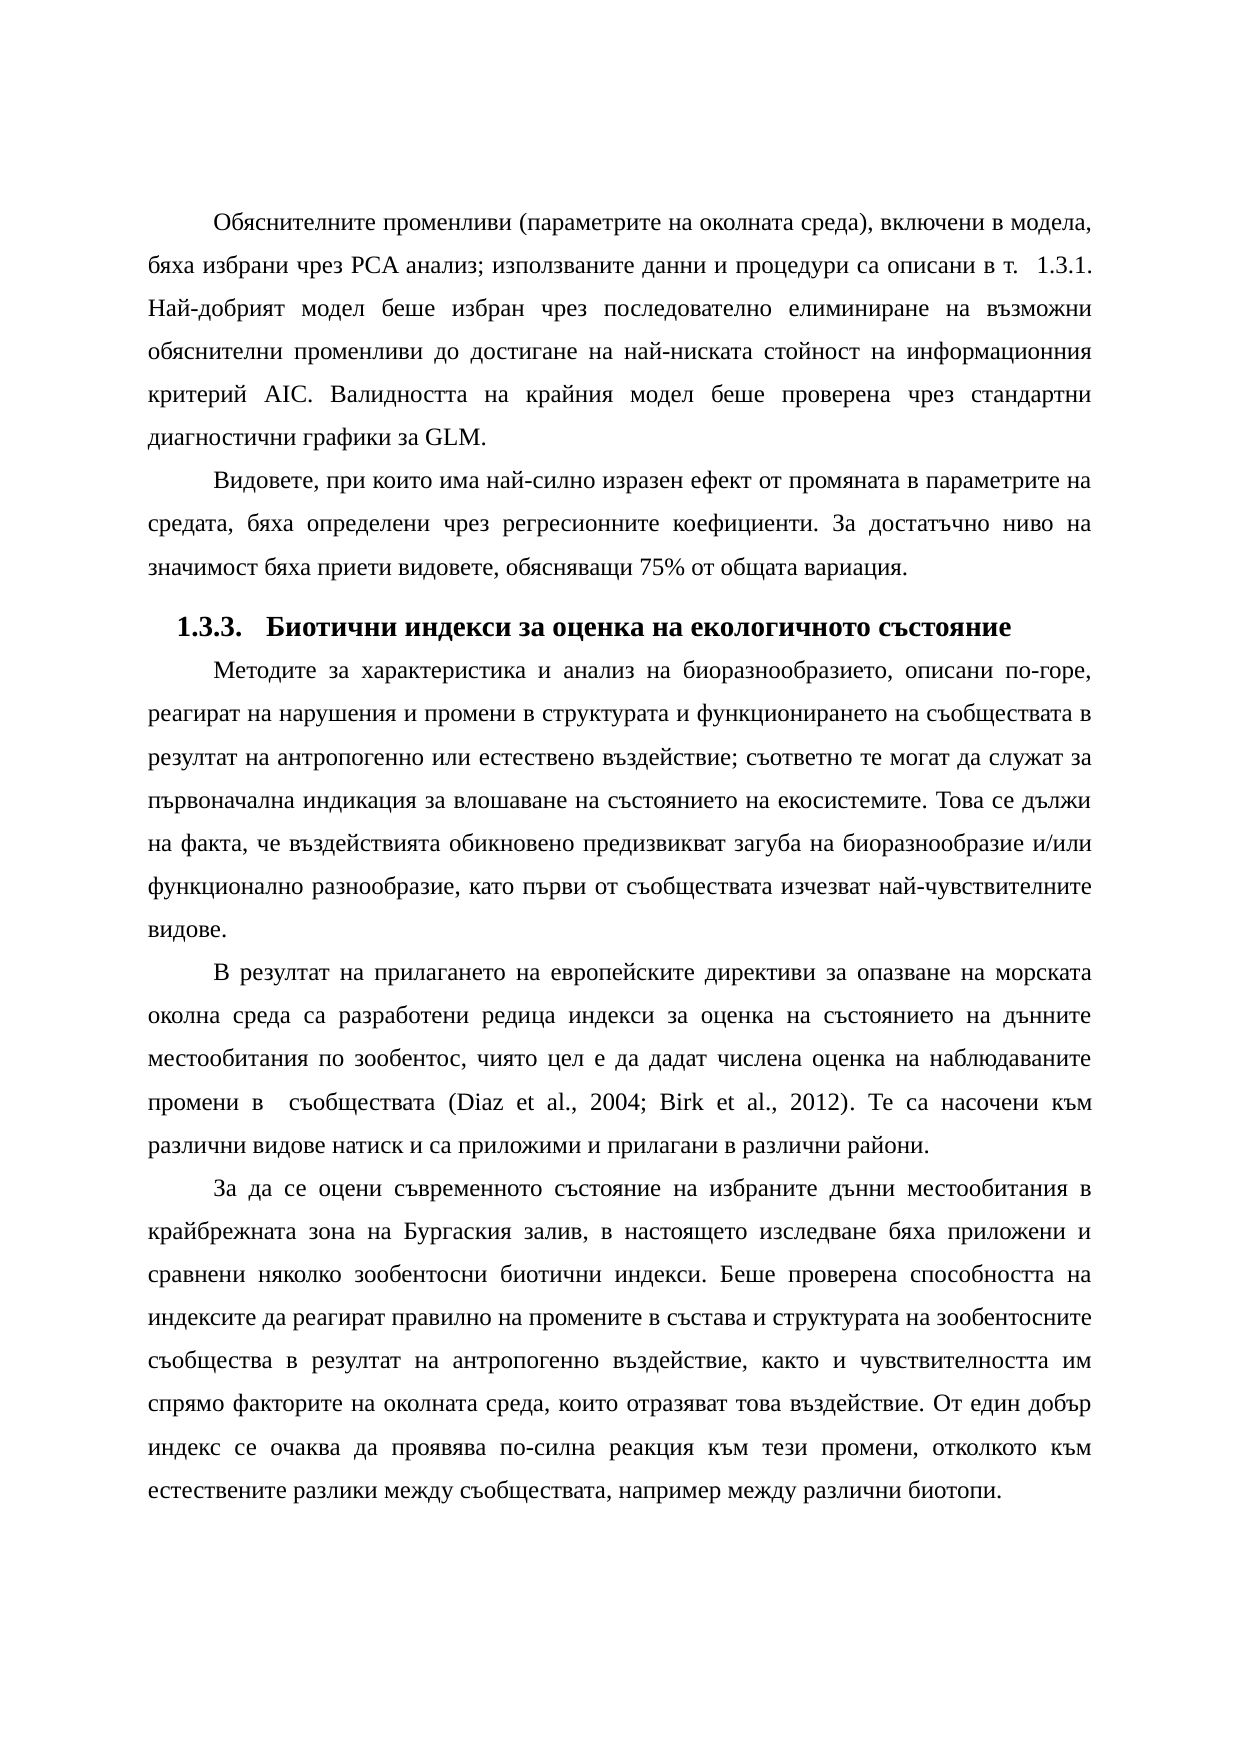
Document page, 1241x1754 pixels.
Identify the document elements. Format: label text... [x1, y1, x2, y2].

text Методите за характеристика и анализ на биоразнообразието, описани по-горе, реагират на нарушения и промени в структурата и функционирането на съобществата в резултат на антропогенно или естествено въздействие; съответно те могат да служат за първоначална индикация за влошаване на състоянието на екосистемите. Това се дължи на факта, че въздействията обикновено предизвикват загуба на биоразнообразие и/или функционално разнообразие, като първи от съобществата изчезват най-чувствителните видове. [148, 655, 1093, 943]
subtitle Биотични индекси за оценка на екологичното състояние [242, 609, 1093, 643]
text Видовете, при които има най-силно изразен ефект от промяната в параметрите на средата, бяха определени чрез регресионните коефициенти. За достатъчно ниво на значимост бяха приети видовете, обясняващи 75% от общата вариация. [148, 465, 1093, 580]
text За да се оцени съвременното състояние на избраните дънни местообитания в крайбрежната зона на Бургаския залив, в настоящето изследване бяха приложени и сравнени няколко зообентосни биотични индекси. Беше проверена способността на индексите да реагират правилно на промените в състава и структурата на зообентосните съобщества в резултат на антропогенно въздействие, както и чувствителността им спрямо факторите на околната среда, които отразяват това въздействие. От един добър индекс се очаква да проявява по-силна реакция към тези промени, отколкото към естествените разлики между съобществата, например между различни биотопи. [148, 1173, 1093, 1503]
text Обяснителните променливи (параметрите на околната среда), включени в модела, бяха избрани чрез PCA анализ; използваните данни и процедури са описани в т. 1.3.1. Най-добрият модел беше избран чрез последователно елиминиране на възможни обяснителни променливи до достигане на най-ниската стойност на информационния критерий AIC. Валидността на крайния модел беше проверена чрез стандартни диагностични графики за GLM. [148, 207, 1093, 451]
text В резултат на прилагането на европейските директиви за опазване на морската околна среда са разработени редица индекси за оценка на състоянието на дънните местообитания по зообентос, чиято цел е да дадат числена оценка на наблюдаваните промени в съобществата (Diaz et al., 2004; Birk et al., 2012). Те са насочени към различни видове натиск и са приложими и прилагани в различни райони. [148, 957, 1093, 1158]
